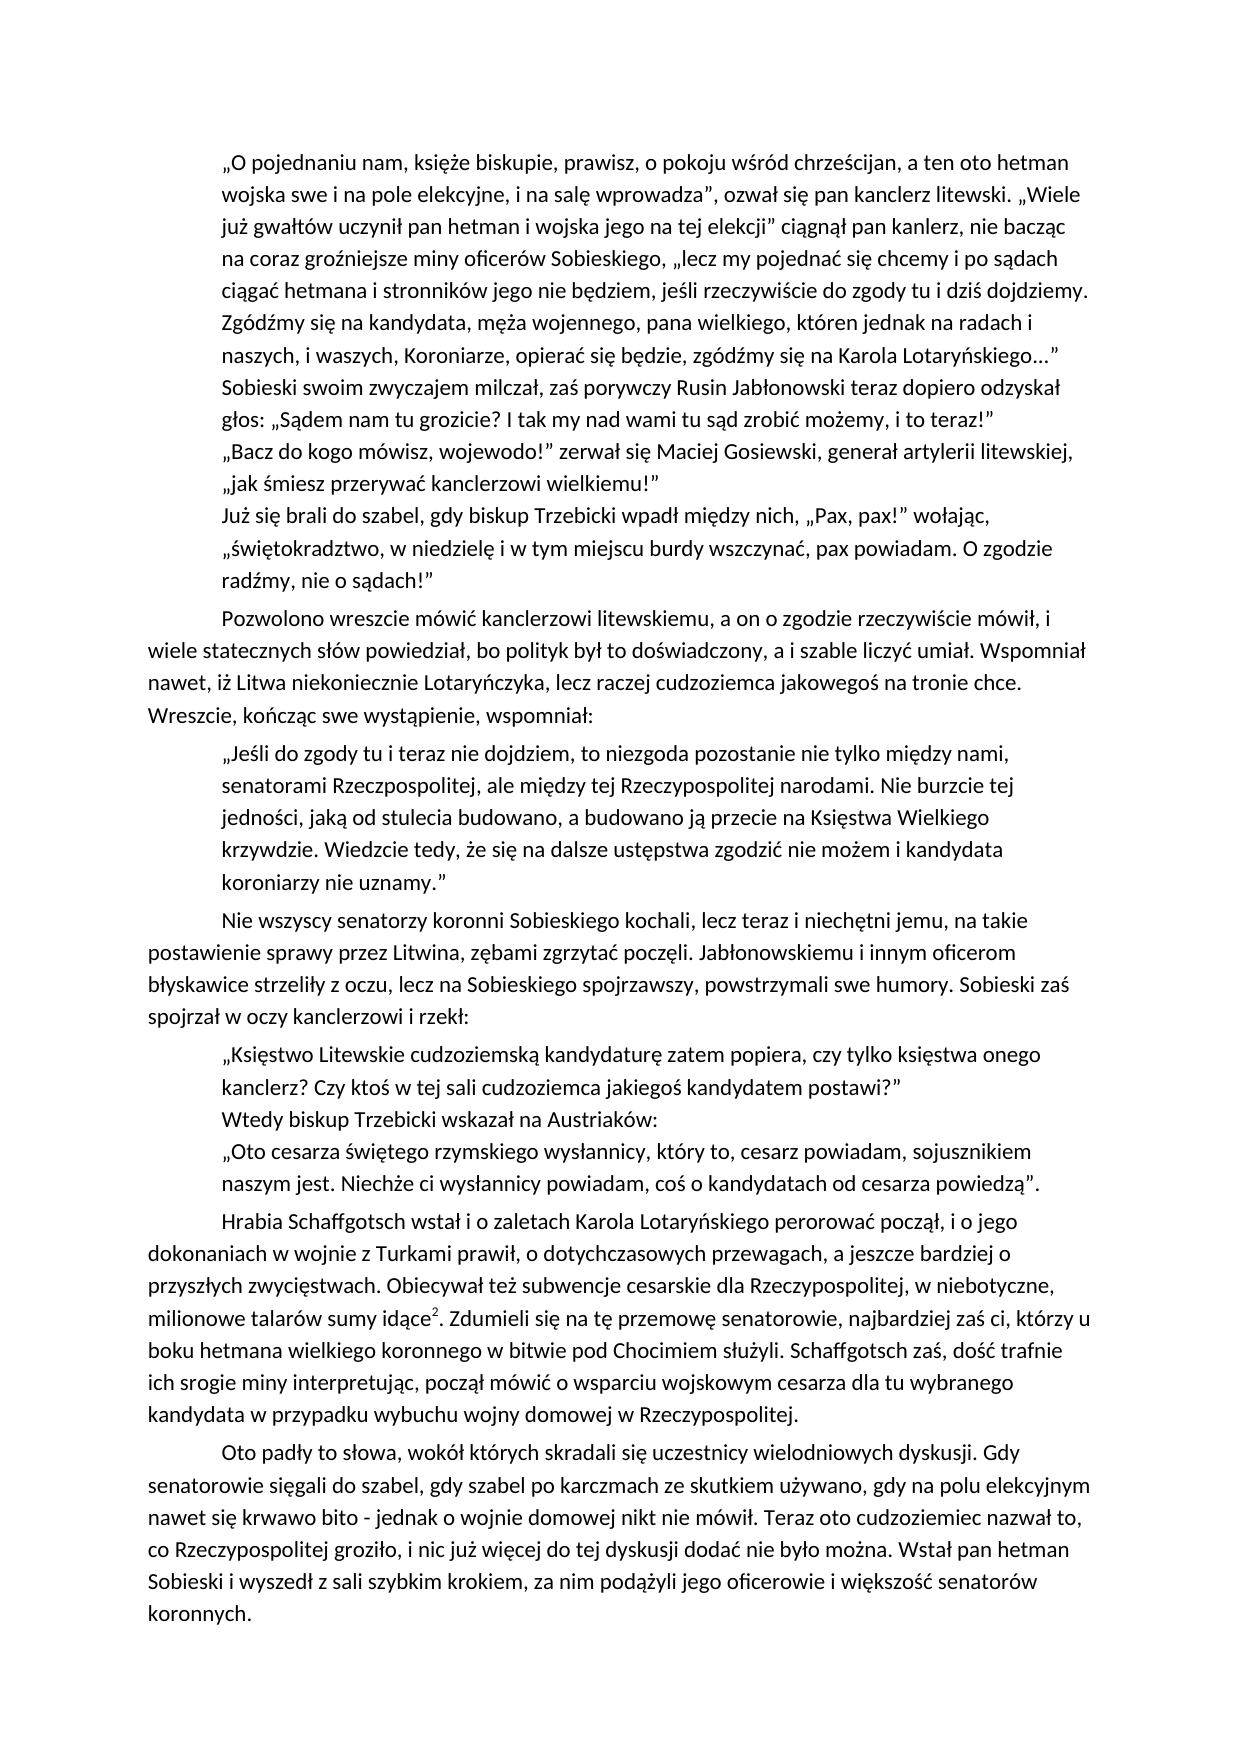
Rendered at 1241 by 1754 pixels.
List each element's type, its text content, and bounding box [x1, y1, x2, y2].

text „Bacz do kogo mówisz, wojewodo!” zerwał się Maciej Gosiewski, generał artylerii litewskiej, „jak śmiesz przerywać kanclerzowi wielkiemu!” [221, 437, 1093, 497]
text Już się brali do szabel, gdy biskup Trzebicki wpadł między nich, „Pax, pax!” wołając, „świętokradztwo, w niedzielę i w tym miejscu burdy wszczynać, pax powiadam. O zgodzie radźmy, nie o sądach!” [221, 502, 1093, 594]
text Hrabia Schaffgotsch wstał i o zaletach Karola Lotaryńskiego perorować począł, i o jego dokonaniach w wojnie z Turkami prawił, o dotychczasowych przewagach, a jeszcze bardziej o przyszłych zwycięstwach. Obiecywał też subwencje cesarskie dla Rzeczypospolitej, w niebotyczne, milionowe talarów sumy idące. Zdumieli się na tę przemowę senatorowie, najbardziej zaś ci, którzy u boku hetmana wielkiego koronnego w bitwie pod Chocimiem służyli. Schaffgotsch zaś, dość trafnie ich srogie miny interpretując, począł mówić o wsparciu wojskowym cesarza dla tu wybranego kandydata w przypadku wybuchu wojny domowej w Rzeczypospolitej. [148, 1207, 1093, 1428]
text Nie wszyscy senatorzy koronni Sobieskiego kochali, lecz teraz i niechętni jemu, na takie postawienie sprawy przez Litwina, zębami zgrzytać poczęli. Jabłonowskiemu i innym oficerom błyskawice strzeliły z oczu, lecz na Sobieskiego spojrzawszy, powstrzymali swe humory. Sobieski zaś spojrzał w oczy kanclerzowi i rzekł: [148, 906, 1093, 1030]
text Sobieski swoim zwyczajem milczał, zaś porywczy Rusin Jabłonowski teraz dopiero odzyskał głos: „Sądem nam tu grozicie? I tak my nad wami tu sąd zrobić możemy, i to teraz!” [221, 373, 1093, 433]
text Pozwolono wreszcie mówić kanclerzowi litewskiemu, a on o zgodzie rzeczywiście mówił, i wiele statecznych słów powiedział, bo polityk był to doświadczony, a i szable liczyć umiał. Wspomniał nawet, iż Litwa niekoniecznie Lotaryńczyka, lecz raczej cudzoziemca jakowegoś na tronie chce. Wreszcie, kończąc swe wystąpienie, wspomniał: [148, 604, 1093, 729]
text Wtedy biskup Trzebicki wskazał na Austriaków: [221, 1105, 1093, 1133]
text „O pojednaniu nam, księże biskupie, prawisz, o pokoju wśród chrześcijan, a ten oto hetman wojska swe i na pole elekcyjne, i na salę wprowadza”, ozwał się pan kanclerz litewski. „Wiele już gwałtów uczynił pan hetman i wojska jego na tej elekcji” ciągnął pan kanlerz, nie bacząc na coraz groźniejsze miny oficerów Sobieskiego, „lecz my pojednać się chcemy i po sądach ciągać hetmana i stronników jego nie będziem, jeśli rzeczywiście do zgody tu i dziś dojdziemy. Zgódźmy się na kandydata, męża wojennego, pana wielkiego, któren jednak na radach i naszych, i waszych, Koroniarze, opierać się będzie, zgódźmy się na Karola Lotaryńskiego...” [221, 148, 1093, 369]
text Oto padły to słowa, wokół których skradali się uczestnicy wielodniowych dyskusji. Gdy senatorowie sięgali do szabel, gdy szabel po karczmach ze skutkiem używano, gdy na polu elekcyjnym nawet się krwawo bito - jednak o wojnie domowej nikt nie mówił. Teraz oto cudzoziemiec nazwał to, co Rzeczypospolitej groziło, i nic już więcej do tej dyskusji dodać nie było można. Wstał pan hetman Sobieski i wyszedł z sali szybkim krokiem, za nim podążyli jego oficerowie i większość senatorów koronnych. [148, 1438, 1093, 1627]
text „Jeśli do zgody tu i teraz nie dojdziem, to niezgoda pozostanie nie tylko między nami, senatorami Rzeczpospolitej, ale między tej Rzeczypospolitej narodami. Nie burzcie tej jedności, jaką od stulecia budowano, a budowano ją przecie na Księstwa Wielkiego krzywdzie. Wiedzcie tedy, że się na dalsze ustępstwa zgodzić nie możem i kandydata koroniarzy nie uznamy.” [221, 739, 1093, 896]
text „Księstwo Litewskie cudzoziemską kandydaturę zatem popiera, czy tylko księstwa onego kanclerz? Czy ktoś w tej sali cudzoziemca jakiegoś kandydatem postawi?” [221, 1040, 1093, 1101]
text „Oto cesarza świętego rzymskiego wysłannicy, który to, cesarz powiadam, sojusznikiem naszym jest. Niechże ci wysłannicy powiadam, coś o kandydatach od cesarza powiedzą”. [221, 1137, 1093, 1197]
